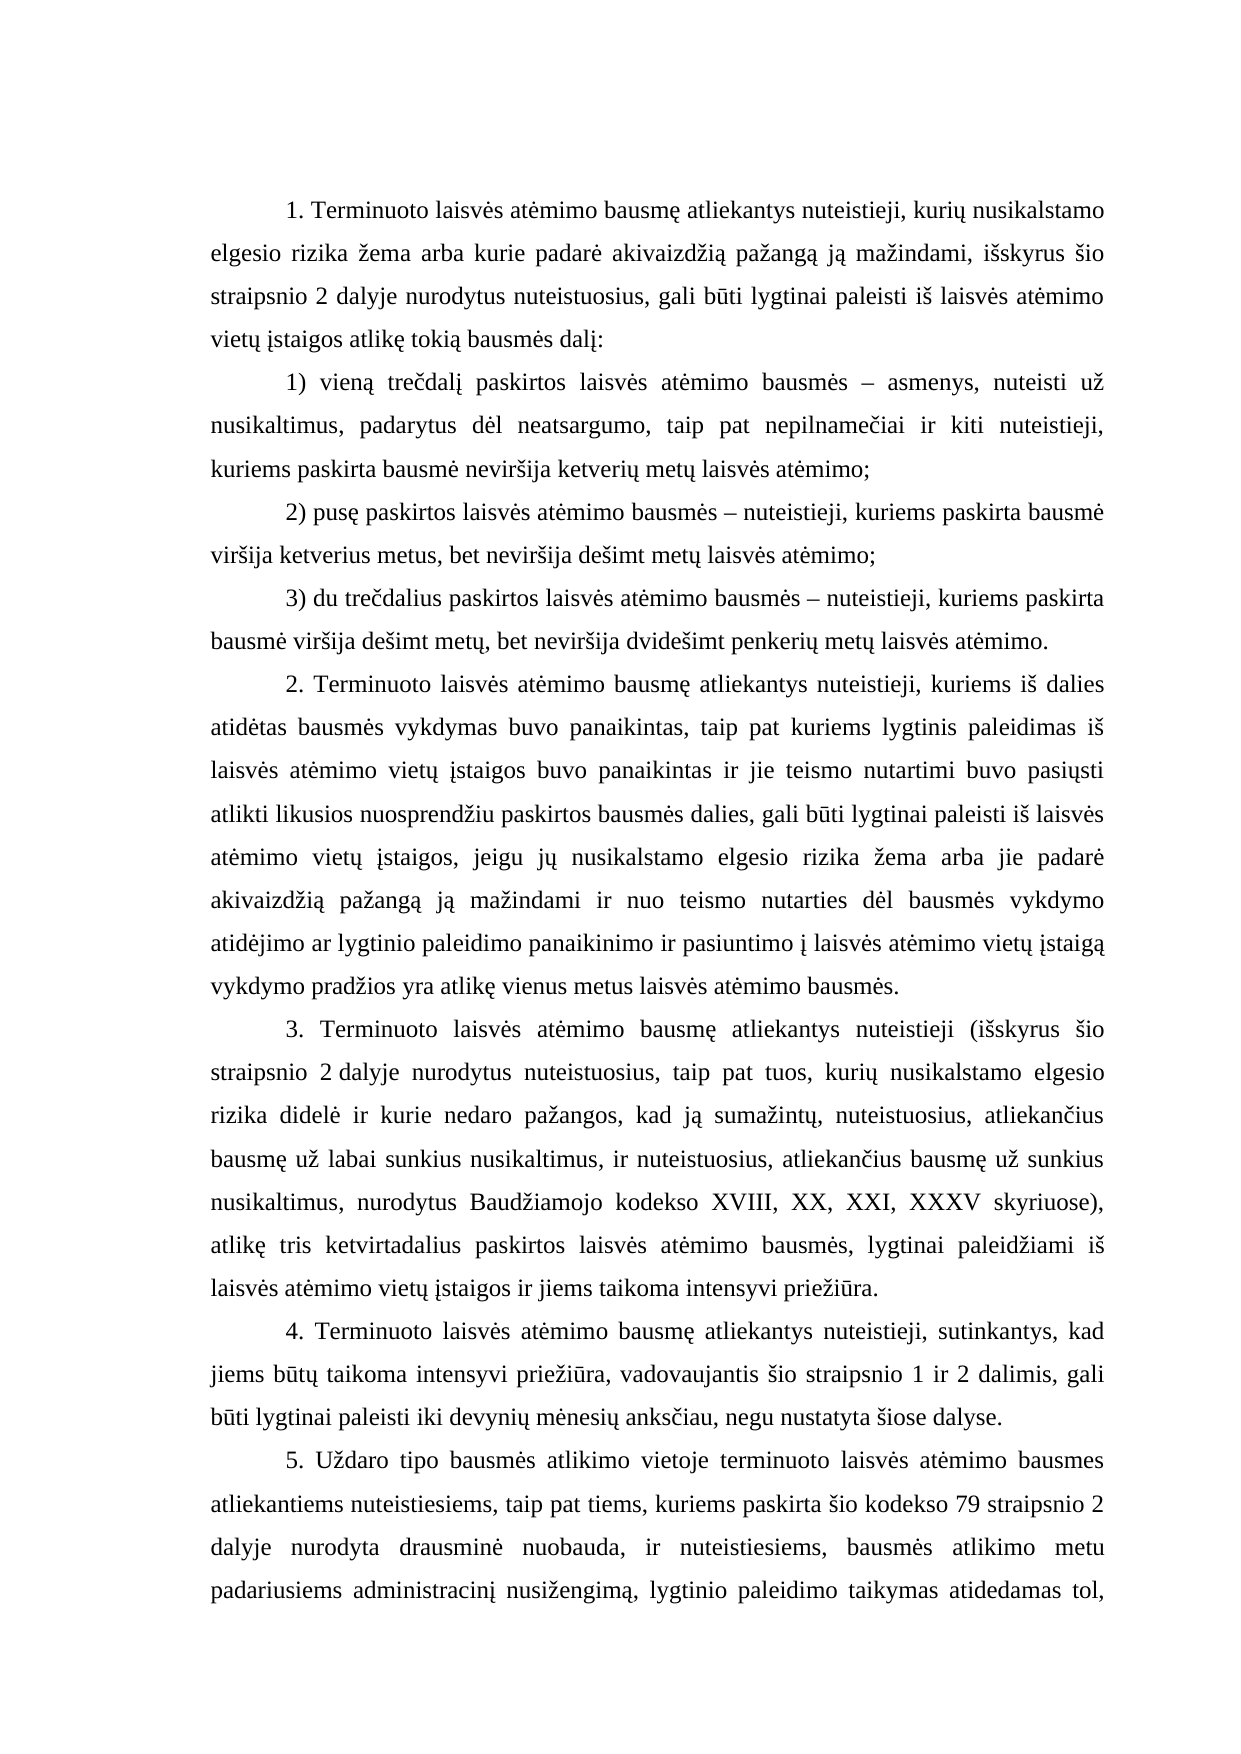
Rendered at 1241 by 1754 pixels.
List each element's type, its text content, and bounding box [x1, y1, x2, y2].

text 1) vieną trečdalį paskirtos laisvės atėmimo bausmės – asmenys, nuteisti už nusikaltimus, padarytus dėl neatsargumo, taip pat nepilnamečiai ir kiti nuteistieji, kuriems paskirta bausmė neviršija ketverių metų laisvės atėmimo; [210, 367, 1105, 482]
text 2) pusę paskirtos laisvės atėmimo bausmės – nuteistieji, kuriems paskirta bausmė viršija ketverius metus, bet neviršija dešimt metų laisvės atėmimo; [210, 497, 1105, 569]
text 3) du trečdalius paskirtos laisvės atėmimo bausmės – nuteistieji, kuriems paskirta bausmė viršija dešimt metų, bet neviršija dvidešimt penkerių metų laisvės atėmimo. [210, 583, 1105, 655]
text 5. Uždaro tipo bausmės atlikimo vietoje terminuoto laisvės atėmimo bausmes atliekantiems nuteistiesiems, taip pat tiems, kuriems paskirta šio kodekso 79 straipsnio 2 dalyje nurodyta drausminė nuobauda, ir nuteistiesiems, bausmės atlikimo metu padariusiems administracinį nusižengimą, lygtinio paleidimo taikymas atidedamas tol, [210, 1446, 1105, 1604]
text 1. Terminuoto laisvės atėmimo bausmę atliekantys nuteistieji, kurių nusikalstamo elgesio rizika žema arba kurie padarė akivaizdžią pažangą ją mažindami, išskyrus šio straipsnio 2 dalyje nurodytus nuteistuosius, gali būti lygtinai paleisti iš laisvės atėmimo vietų įstaigos atlikę tokią bausmės dalį: [210, 195, 1105, 353]
text 2. Terminuoto laisvės atėmimo bausmę atliekantys nuteistieji, kuriems iš dalies atidėtas bausmės vykdymas buvo panaikintas, taip pat kuriems lygtinis paleidimas iš laisvės atėmimo vietų įstaigos buvo panaikintas ir jie teismo nutartimi buvo pasiųsti atlikti likusios nuosprendžiu paskirtos bausmės dalies, gali būti lygtinai paleisti iš laisvės atėmimo vietų įstaigos, jeigu jų nusikalstamo elgesio rizika žema arba jie padarė akivaizdžią pažangą ją mažindami ir nuo teismo nutarties dėl bausmės vykdymo atidėjimo ar lygtinio paleidimo panaikinimo ir pasiuntimo į laisvės atėmimo vietų įstaigą vykdymo pradžios yra atlikę vienus metus laisvės atėmimo bausmės. [210, 669, 1105, 1000]
text 3. Terminuoto laisvės atėmimo bausmę atliekantys nuteistieji (išskyrus šio straipsnio 2 dalyje nurodytus nuteistuosius, taip pat tuos, kurių nusikalstamo elgesio rizika didelė ir kurie nedaro pažangos, kad ją sumažintų, nuteistuosius, atliekančius bausmę už labai sunkius nusikaltimus, ir nuteistuosius, atliekančius bausmę už sunkius nusikaltimus, nurodytus Baudžiamojo kodekso XVIII, XX, XXI, XXXV skyriuose), atlikę tris ketvirtadalius paskirtos laisvės atėmimo bausmės, lygtinai paleidžiami iš laisvės atėmimo vietų įstaigos ir jiems taikoma intensyvi priežiūra. [210, 1014, 1105, 1302]
text 4. Terminuoto laisvės atėmimo bausmę atliekantys nuteistieji, sutinkantys, kad jiems būtų taikoma intensyvi priežiūra, vadovaujantis šio straipsnio 1 ir 2 dalimis, gali būti lygtinai paleisti iki devynių mėnesių anksčiau, negu nustatyta šiose dalyse. [210, 1316, 1105, 1431]
